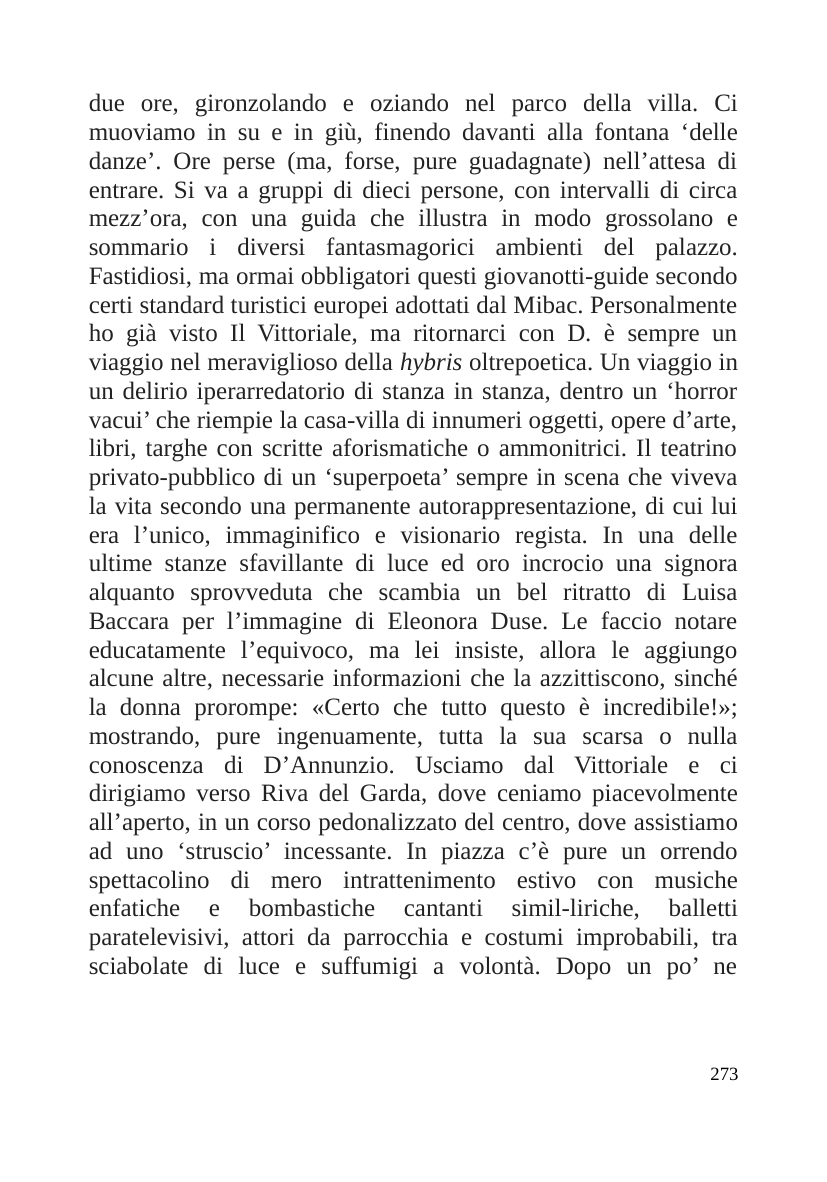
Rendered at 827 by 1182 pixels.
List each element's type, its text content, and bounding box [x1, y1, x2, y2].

text due ore, gironzolando e oziando nel parco della villa. Ci muoviamo in su e in giù, finendo davanti alla fontana ‘delle danze’. Ore perse (ma, forse, pure guadagnate) nell’attesa di entrare. Si va a gruppi di dieci persone, con intervalli di circa mezz’ora, con una guida che illustra in modo grossolano e sommario i diversi fantasmagorici ambienti del palazzo. Fastidiosi, ma ormai obbligatori questi giovanotti-guide secondo certi standard turistici europei adottati dal Mibac. Personalmente ho già visto Il Vittoriale, ma ritornarci con D. è sempre un viaggio nel meraviglioso della hybris oltrepoetica. Un viaggio in un delirio iperarredatorio di stanza in stanza, dentro un ‘horror vacui’ che riempie la casa-villa di innumeri oggetti, opere d’arte, libri, targhe con scritte aforismatiche o ammonitrici. Il teatrino privato-pubblico di un ‘superpoeta’ sempre in scena che viveva la vita secondo una permanente autorappresentazione, di cui lui era l’unico, immaginifico e visionario regista. In una delle ultime stanze sfavillante di luce ed oro incrocio una signora alquanto sprovveduta che scambia un bel ritratto di Luisa Baccara per l’immagine di Eleonora Duse. Le faccio notare educatamente l’equivoco, ma lei insiste, allora le aggiungo alcune altre, necessarie informazioni che la azzittiscono, sinché la donna prorompe: «Certo che tutto questo è incredibile!»; mostrando, pure ingenuamente, tutta la sua scarsa o nulla conoscenza di D’Annunzio. Usciamo dal Vittoriale e ci dirigiamo verso Riva del Garda, dove ceniamo piacevolmente all’aperto, in un corso pedonalizzato del centro, dove assistiamo ad uno ‘struscio’ incessante. In piazza c’è pure un orrendo spettacolino di mero intrattenimento estivo con musiche enfatiche e bombastiche cantanti simil-liriche, balletti paratelevisivi, attori da parrocchia e costumi improbabili, tra sciabolate di luce e suffumigi a volontà. Dopo un po’ ne [88, 88, 738, 980]
